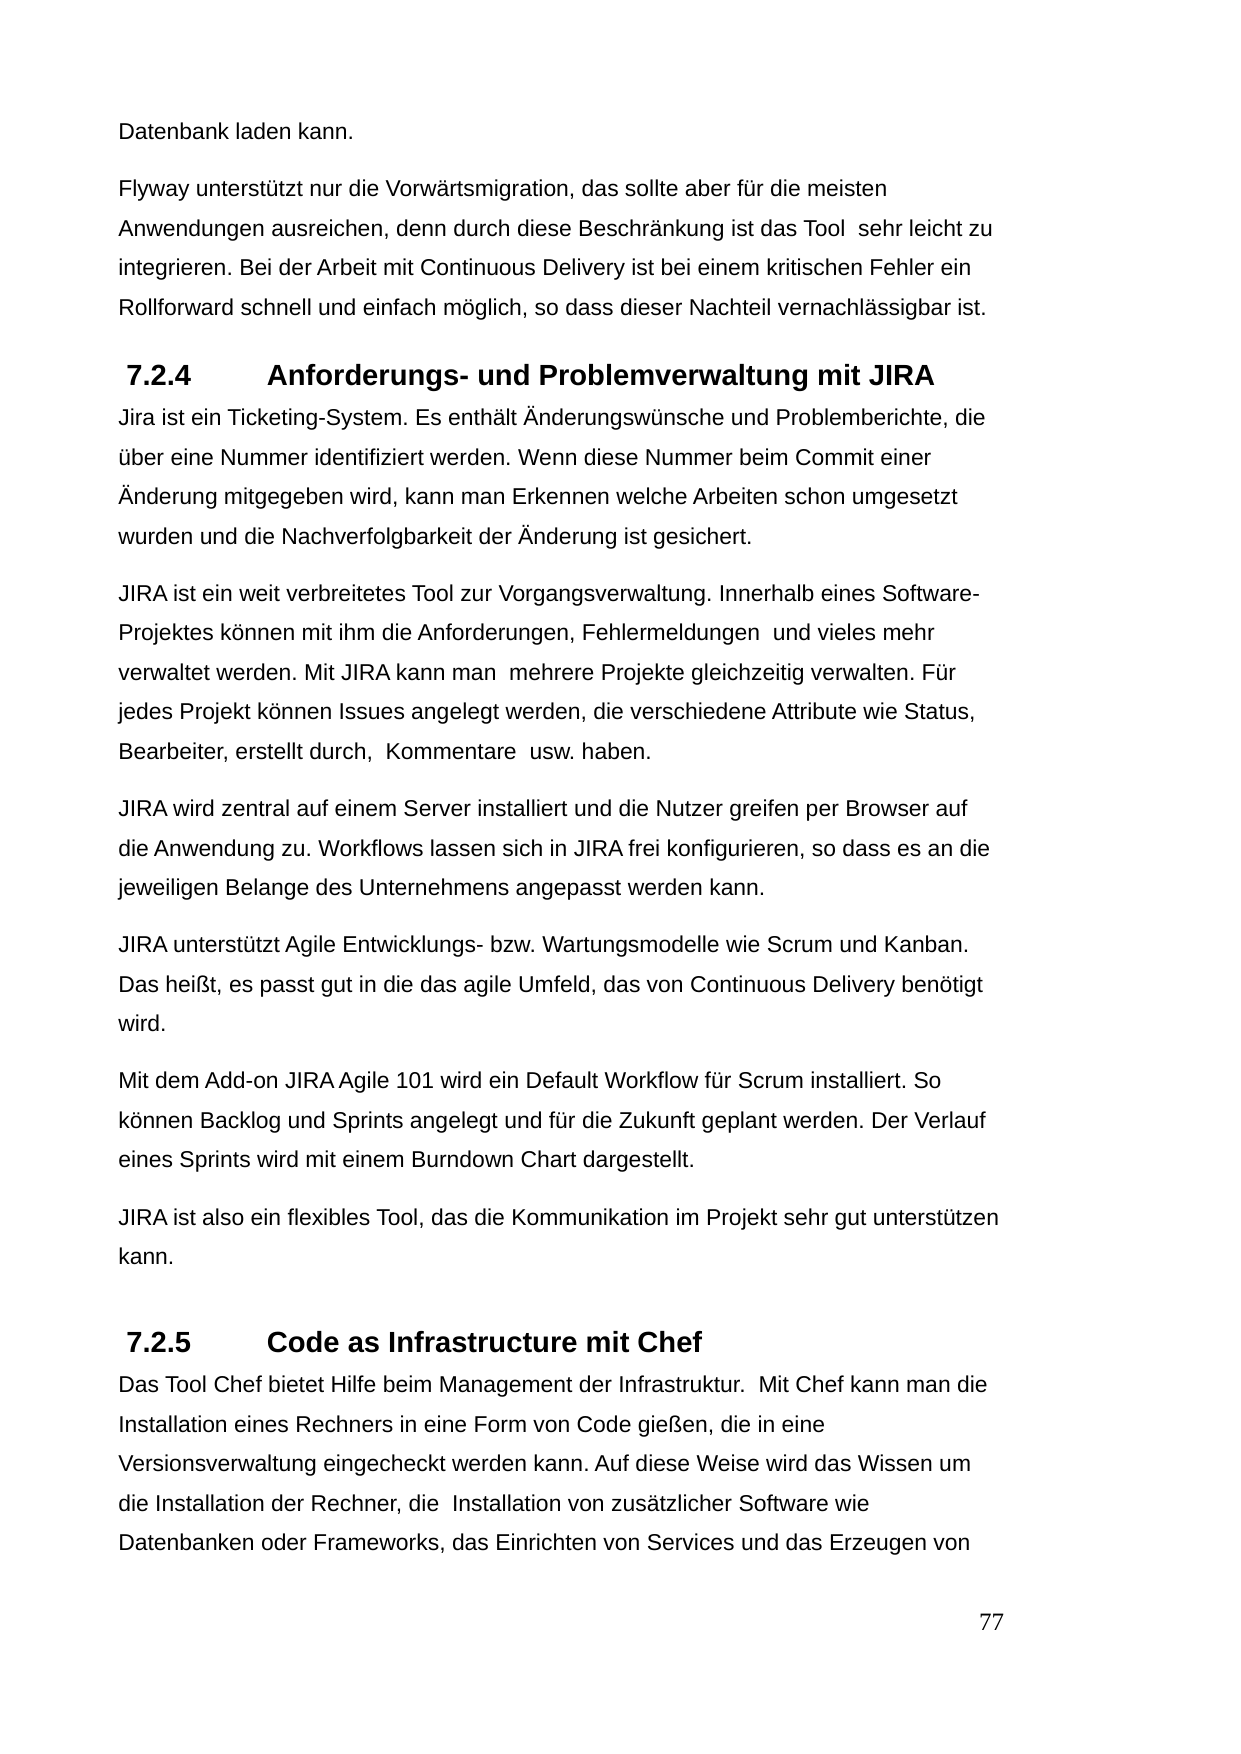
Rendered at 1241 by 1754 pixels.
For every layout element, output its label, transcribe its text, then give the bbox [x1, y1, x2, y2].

text Das Tool Chef bietet Hilfe beim Management der Infrastruktur. Mit Chef kann man die Installation eines Rechners in eine Form von Code gießen, die in eine Versionsverwaltung eingecheckt werden kann. Auf diese Weise wird das Wissen um die Installation der Rechner, die Installation von zusätzlicher Software wie Datenbanken oder Frameworks, das Einrichten von Services und das Erzeugen von [118, 1371, 1004, 1555]
text JIRA ist ein weit verbreitetes Tool zur Vorgangsverwaltung. Innerhalb eines Software-Projektes können mit ihm die Anforderungen, Fehlermeldungen und vieles mehr verwaltet werden. Mit JIRA kann man mehrere Projekte gleichzeitig verwalten. Für jedes Projekt können Issues angelegt werden, die verschiedene Attribute wie Status, Bearbeiter, erstellt durch, Kommentare usw. haben. [118, 580, 1004, 764]
text JIRA unterstützt Agile Entwicklungs- bzw. Wartungsmodelle wie Scrum und Kanban. Das heißt, es passt gut in die das agile Umfeld, das von Continuous Delivery benötigt wird. [118, 931, 1004, 1036]
subtitle Anforderungs- und Problemverwaltung mit JIRA [118, 358, 1004, 392]
text JIRA ist also ein flexibles Tool, das die Kommunikation im Projekt sehr gut unterstützen kann. [118, 1203, 1004, 1269]
text Datenbank laden kann. [118, 118, 1004, 144]
text Flyway unterstützt nur die Vorwärtsmigration, das sollte aber für die meisten Anwendungen ausreichen, denn durch diese Beschränkung ist das Tool sehr leicht zu integrieren. Bei der Arbeit mit Continuous Delivery ist bei einem kritischen Fehler ein Rollforward schnell und einfach möglich, so dass dieser Nachteil vernachlässigbar ist. [118, 175, 1004, 320]
text Mit dem Add-on JIRA Agile 101 wird ein Default Workflow für Scrum installiert. So können Backlog und Sprints angelegt und für die Zukunft geplant werden. Der Verlauf eines Sprints wird mit einem Burndown Chart dargestellt. [118, 1067, 1004, 1173]
subtitle Code as Infrastructure mit Chef [118, 1325, 1004, 1359]
text Jira ist ein Ticketing-System. Es enthält Änderungswünsche und Problemberichte, die über eine Nummer identifiziert werden. Wenn diese Nummer beim Commit einer Änderung mitgegeben wird, kann man Erkennen welche Arbeiten schon umgesetzt wurden und die Nachverfolgbarkeit der Änderung ist gesichert. [118, 404, 1004, 549]
text JIRA wird zentral auf einem Server installiert und die Nutzer greifen per Browser auf die Anwendung zu. Workflows lassen sich in JIRA frei konfigurieren, so dass es an die jeweiligen Belange des Unternehmens angepasst werden kann. [118, 795, 1004, 900]
